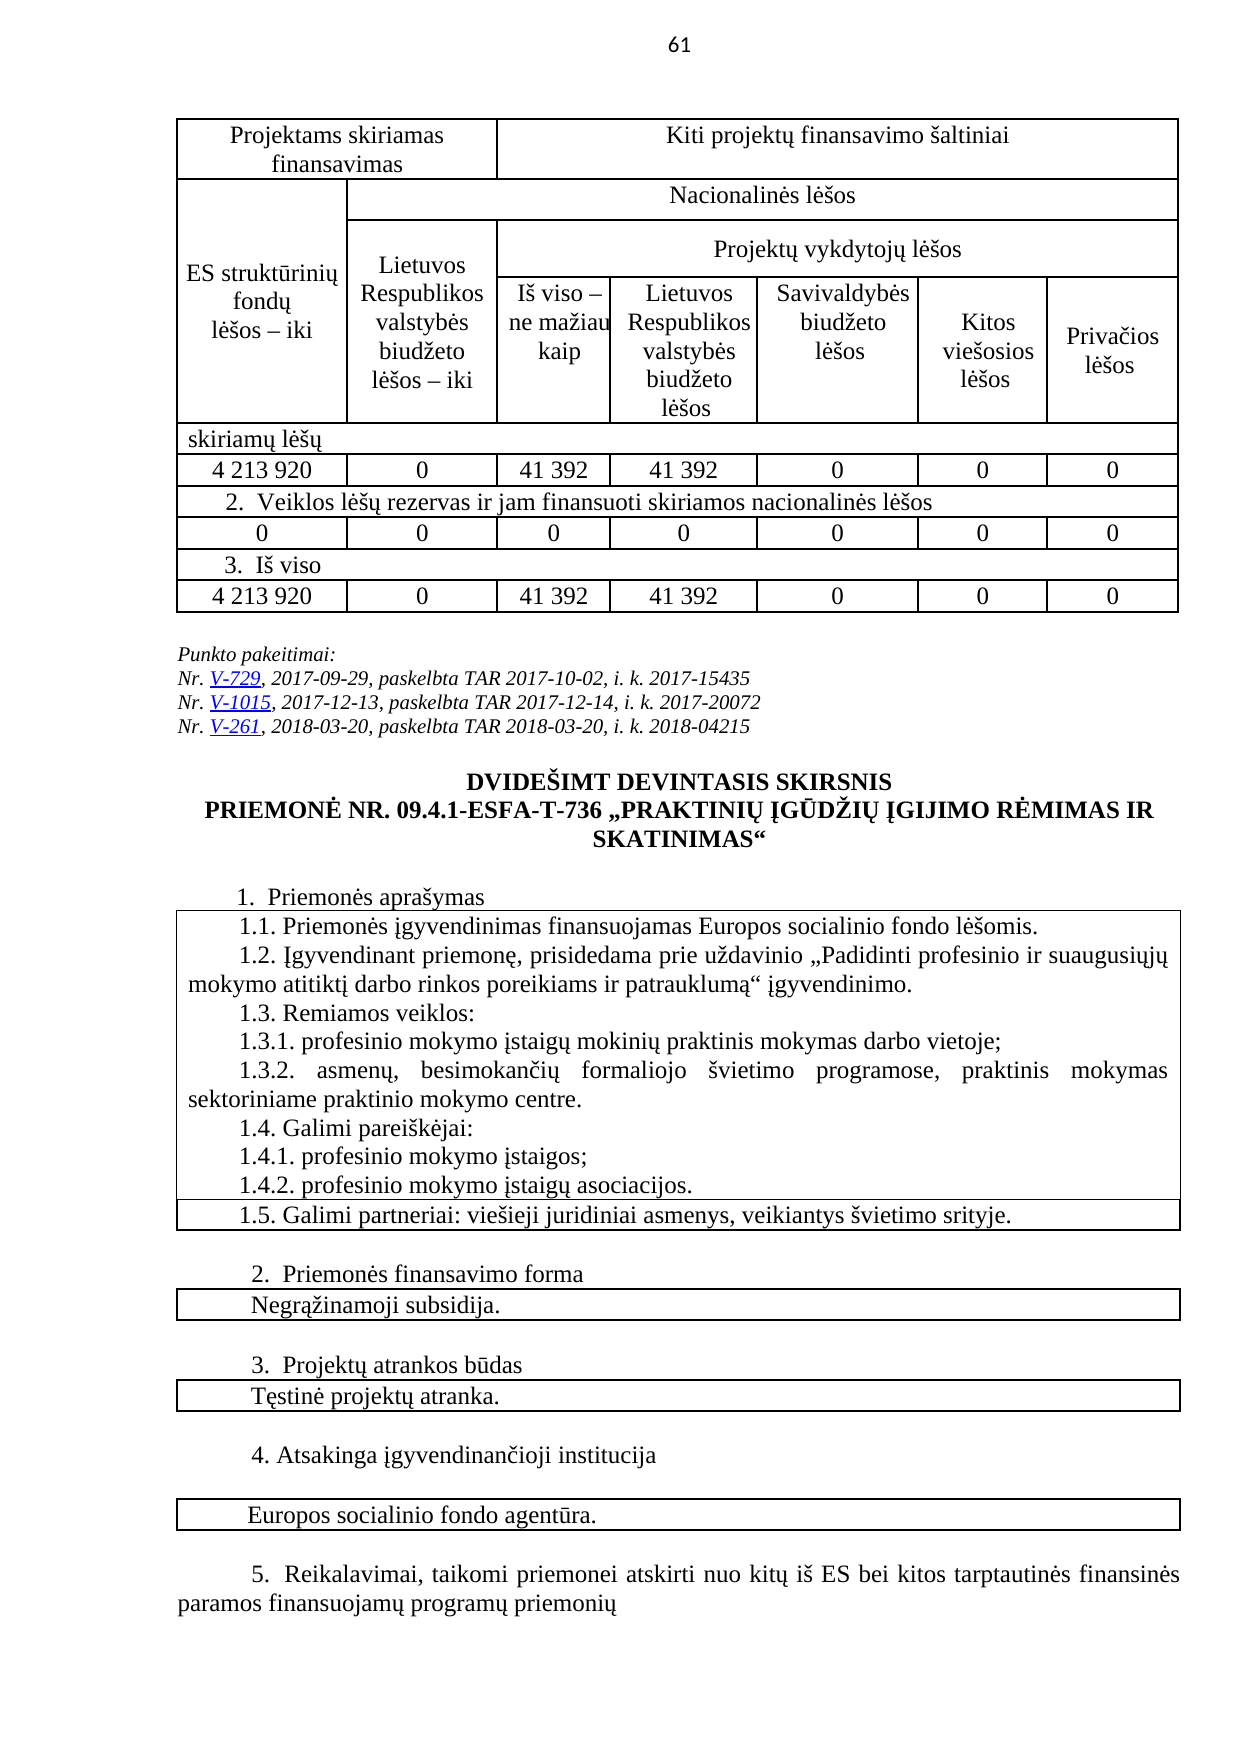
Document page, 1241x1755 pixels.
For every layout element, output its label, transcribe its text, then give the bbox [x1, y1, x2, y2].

table_cell 4 213 920 [178, 455, 346, 485]
table_cell 41 392 [498, 581, 609, 611]
table_cell 0 [498, 518, 609, 548]
table_cell 1.5. Galimi partneriai: viešieji juridiniai asmenys, veikiantys švietimo srityje. [178, 1200, 1179, 1229]
table_cell 0 [919, 518, 1046, 548]
text Punkto pakeitimai: [177, 642, 1181, 666]
table_cell 2. Veiklos lėšų rezervas ir jam finansuoti skiriamos nacionalinės lėšos [178, 487, 1177, 516]
table_cell 0 [919, 581, 1046, 611]
table_cell 0 [758, 518, 917, 548]
table_cell 41 392 [611, 581, 756, 611]
text 1. Priemonės aprašymas [236, 882, 1181, 910]
table_cell 0 [348, 581, 496, 611]
text 2. Priemonės finansavimo forma [251, 1259, 1181, 1288]
table_cell 1.3. Remiamos veiklos: 1.3.1. profesinio mokymo įstaigų mokinių praktinis mokymas darbo vietoje; 1.3.2. asmenų, besimokančių formaliojo švietimo programose, praktinis mokymas sektoriniame praktinio mokymo centre. [177, 998, 1180, 1113]
table_cell 0 [348, 455, 496, 485]
table_cell 0 [348, 518, 496, 548]
table_cell Lietuvos Respublikos valstybės biudžeto lėšos – iki [348, 221, 496, 422]
text DVIDEŠIMT DEVINTASIS SKIRSNIS [177, 767, 1181, 795]
table_cell 41 392 [498, 455, 609, 485]
text Nr. V-261, 2018-03-20, paskelbta TAR 2018-03-20, i. k. 2018-04215 [177, 714, 1181, 738]
table_cell 1.2. Įgyvendinant priemonę, prisidedama prie uždavinio „Padidinti profesinio ir suaugusiųjų mokymo atitiktį darbo rinkos poreikiams ir patrauklumą“ įgyvendinimo. [177, 940, 1180, 998]
table_cell Lietuvos Respublikos valstybės biudžeto lėšos [611, 278, 756, 422]
table_cell 1.4. Galimi pareiškėjai: 1.4.1. profesinio mokymo įstaigos; 1.4.2. profesinio mokymo įstaigų asociacijos. [177, 1113, 1180, 1199]
text 5. Reikalavimai, taikomi priemonei atskirti nuo kitų iš ES bei kitos tarptautinės finansinės paramos finansuojamų programų priemonių [177, 1559, 1181, 1617]
table_cell 3. Iš viso [178, 550, 1177, 579]
table_cell 0 [178, 518, 346, 548]
text 4. Atsakinga įgyvendinančioji institucija [251, 1440, 1181, 1469]
table_cell 4 213 920 [178, 581, 346, 611]
table_header Kiti projektų finansavimo šaltiniai [498, 120, 1177, 178]
table_header Negrąžinamoji subsidija. [178, 1290, 1179, 1319]
table_cell Privačios lėšos [1048, 278, 1177, 422]
table_header Tęstinė projektų atranka. [178, 1381, 1179, 1409]
table_cell Savivaldybės biudžeto lėšos [758, 278, 917, 422]
text PRIEMONĖ NR. 09.4.1-ESFA-T-736 „PRAKTINIŲ ĮGŪDŽIŲ ĮGIJIMO RĖMIMAS IR SKATINIMAS“ [177, 795, 1181, 853]
table_cell 0 [758, 455, 917, 485]
table_cell 0 [758, 581, 917, 611]
text Nr. V-729, 2017-09-29, paskelbta TAR 2017-10-02, i. k. 2017-15435 [177, 666, 1181, 690]
table_header Europos socialinio fondo agentūra. [178, 1500, 1179, 1529]
table_cell ES struktūrinių fondų lėšos – iki [178, 180, 346, 422]
table_cell 41 392 [611, 455, 756, 485]
table_cell Kitos viešosios lėšos [919, 278, 1046, 422]
table_cell skiriamų lėšų [178, 424, 1177, 453]
table_cell 0 [1048, 581, 1177, 611]
table_cell Iš viso – ne mažiau kaip [498, 278, 609, 422]
table_cell 0 [1048, 455, 1177, 485]
table_cell Nacionalinės lėšos [348, 180, 1177, 219]
table_cell 0 [919, 455, 1046, 485]
text 3. Projektų atrankos būdas [251, 1350, 1181, 1379]
text Nr. V-1015, 2017-12-13, paskelbta TAR 2017-12-14, i. k. 2017-20072 [177, 690, 1181, 714]
table_cell Projektų vykdytojų lėšos [498, 221, 1177, 276]
table_header Projektams skiriamas finansavimas [178, 120, 496, 178]
table_cell 0 [611, 518, 756, 548]
table_cell 0 [1048, 518, 1177, 548]
table_header 1.1. Priemonės įgyvendinimas finansuojamas Europos socialinio fondo lėšomis. [177, 911, 1180, 940]
